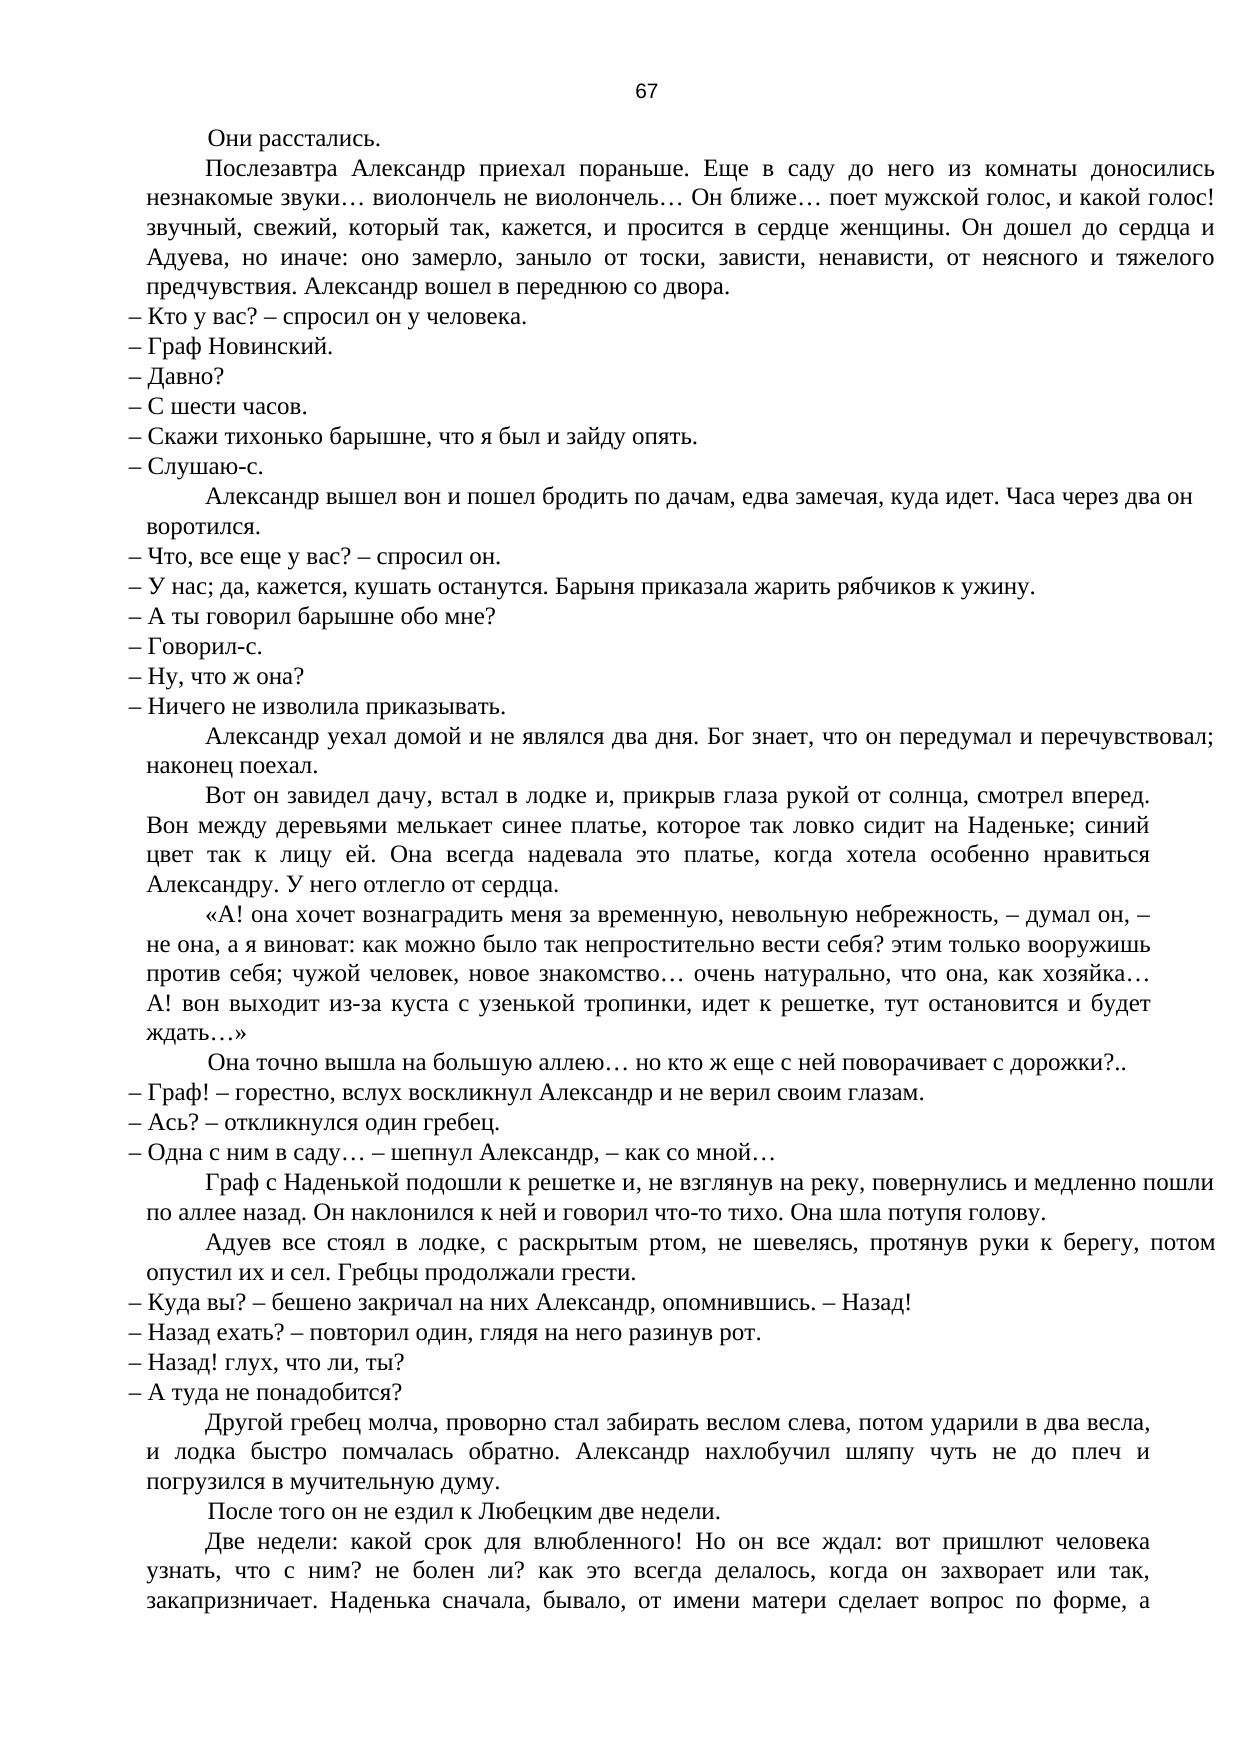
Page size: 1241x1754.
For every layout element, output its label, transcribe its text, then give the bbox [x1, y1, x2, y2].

text Вот он завидел дачу, встал в лодке и, прикрыв глаза рукой от солнца, смотрел вперед. Вон между деревьями мелькает синее платье, которое так ловко сидит на Наденьке; синий цвет так к лицу ей. Она всегда надевала это платье, когда хотела особенно нравиться Александру. У него отлегло от сердца. [146, 780, 1151, 898]
text «А! она хочет вознаградить меня за временную, невольную небрежность, – думал он, – не она, а я виноват: как можно было так непростительно вести себя? этим только вооружишь против себя; чужой человек, новое знакомство… очень натурально, что она, как хозяйка… А! вон выходит из-за куста с узенькой тропинки, идет к решетке, тут остановится и будет ждать…» [146, 899, 1152, 1046]
list Ну, что ж она? [129, 661, 1216, 689]
text Другой гребец молча, проворно стал забирать веслом слева, потом ударили в два весла, и лодка быстро помчалась обратно. Александр нахлобучил шляпу чуть не до плеч и погрузился в мучительную думу. [146, 1407, 1151, 1494]
list Скажи тихонько барышне, что я был и зайду опять. [129, 421, 1216, 450]
text После того он не ездил к Любецким две недели. [207, 1496, 1216, 1524]
list Назад ехать? – повторил один, глядя на него разинув рот. [129, 1317, 1216, 1345]
list А туда не понадобится? [129, 1377, 1216, 1405]
list Кто у вас? – спросил он у человека. [129, 301, 1216, 330]
list У нас; да, кажется, кушать останутся. Барыня приказала жарить рябчиков к ужину. [129, 571, 1216, 599]
list Граф! – горестно, вслух воскликнул Александр и не верил своим глазам. [129, 1077, 1216, 1106]
text Александр уехал домой и не являлся два дня. Бог знает, что он передумал и перечувствовал; наконец поехал. [146, 721, 1216, 779]
list Давно? [129, 361, 1216, 390]
text Александр вышел вон и пошел бродить по дачам, едва замечая, куда идет. Часа через два он воротился. [146, 481, 1193, 539]
list Ничего не изволила приказывать. [129, 691, 1216, 719]
list С шести часов. [129, 391, 1216, 420]
list Куда вы? – бешено закричал на них Александр, опомнившись. – Назад! [129, 1287, 1216, 1315]
list Граф Новинский. [129, 331, 1216, 360]
list А ты говорил барышне обо мне? [129, 601, 1216, 629]
text Адуев все стоял в лодке, с раскрытым ртом, не шевелясь, протянув руки к берегу, потом опустил их и сел. Гребцы продолжали грести. [146, 1227, 1216, 1285]
list Слушаю-с. [129, 451, 1216, 480]
text Граф с Наденькой подошли к решетке и, не взглянув на реку, повернулись и медленно пошли по аллее назад. Он наклонился к ней и говорил что-то тихо. Она шла потупя голову. [146, 1167, 1216, 1226]
list Говорил-с. [129, 631, 1216, 659]
list Что, все еще у вас? – спросил он. [129, 541, 1216, 569]
list Назад! глух, что ли, ты? [129, 1347, 1216, 1375]
list Ась? – откликнулся один гребец. [129, 1107, 1216, 1136]
list Одна с ним в саду… – шепнул Александр, – как со мной… [129, 1137, 1216, 1166]
text Две недели: какой срок для влюбленного! Но он все ждал: вот пришлют человека узнать, что с ним? не болен ли? как это всегда делалось, когда он захворает или так, закапризничает. Наденька сначала, бывало, от имени матери сделает вопрос по форме, а [146, 1526, 1152, 1614]
text Послезавтра Александр приехал пораньше. Еще в саду до него из комнаты доносились незнакомые звуки… виолончель не виолончель… Он ближе… поет мужской голос, и какой голос! звучный, свежий, который так, кажется, и просится в сердце женщины. Он дошел до сердца и Адуева, но иначе: оно замерло, заныло от тоски, зависти, ненависти, от неясного и тяжелого предчувствия. Александр вошел в переднюю со двора. [146, 153, 1216, 300]
text Они расстались. [207, 123, 1216, 152]
text Она точно вышла на большую аллею… но кто ж еще с ней поворачивает с дорожки?.. [207, 1047, 1216, 1076]
